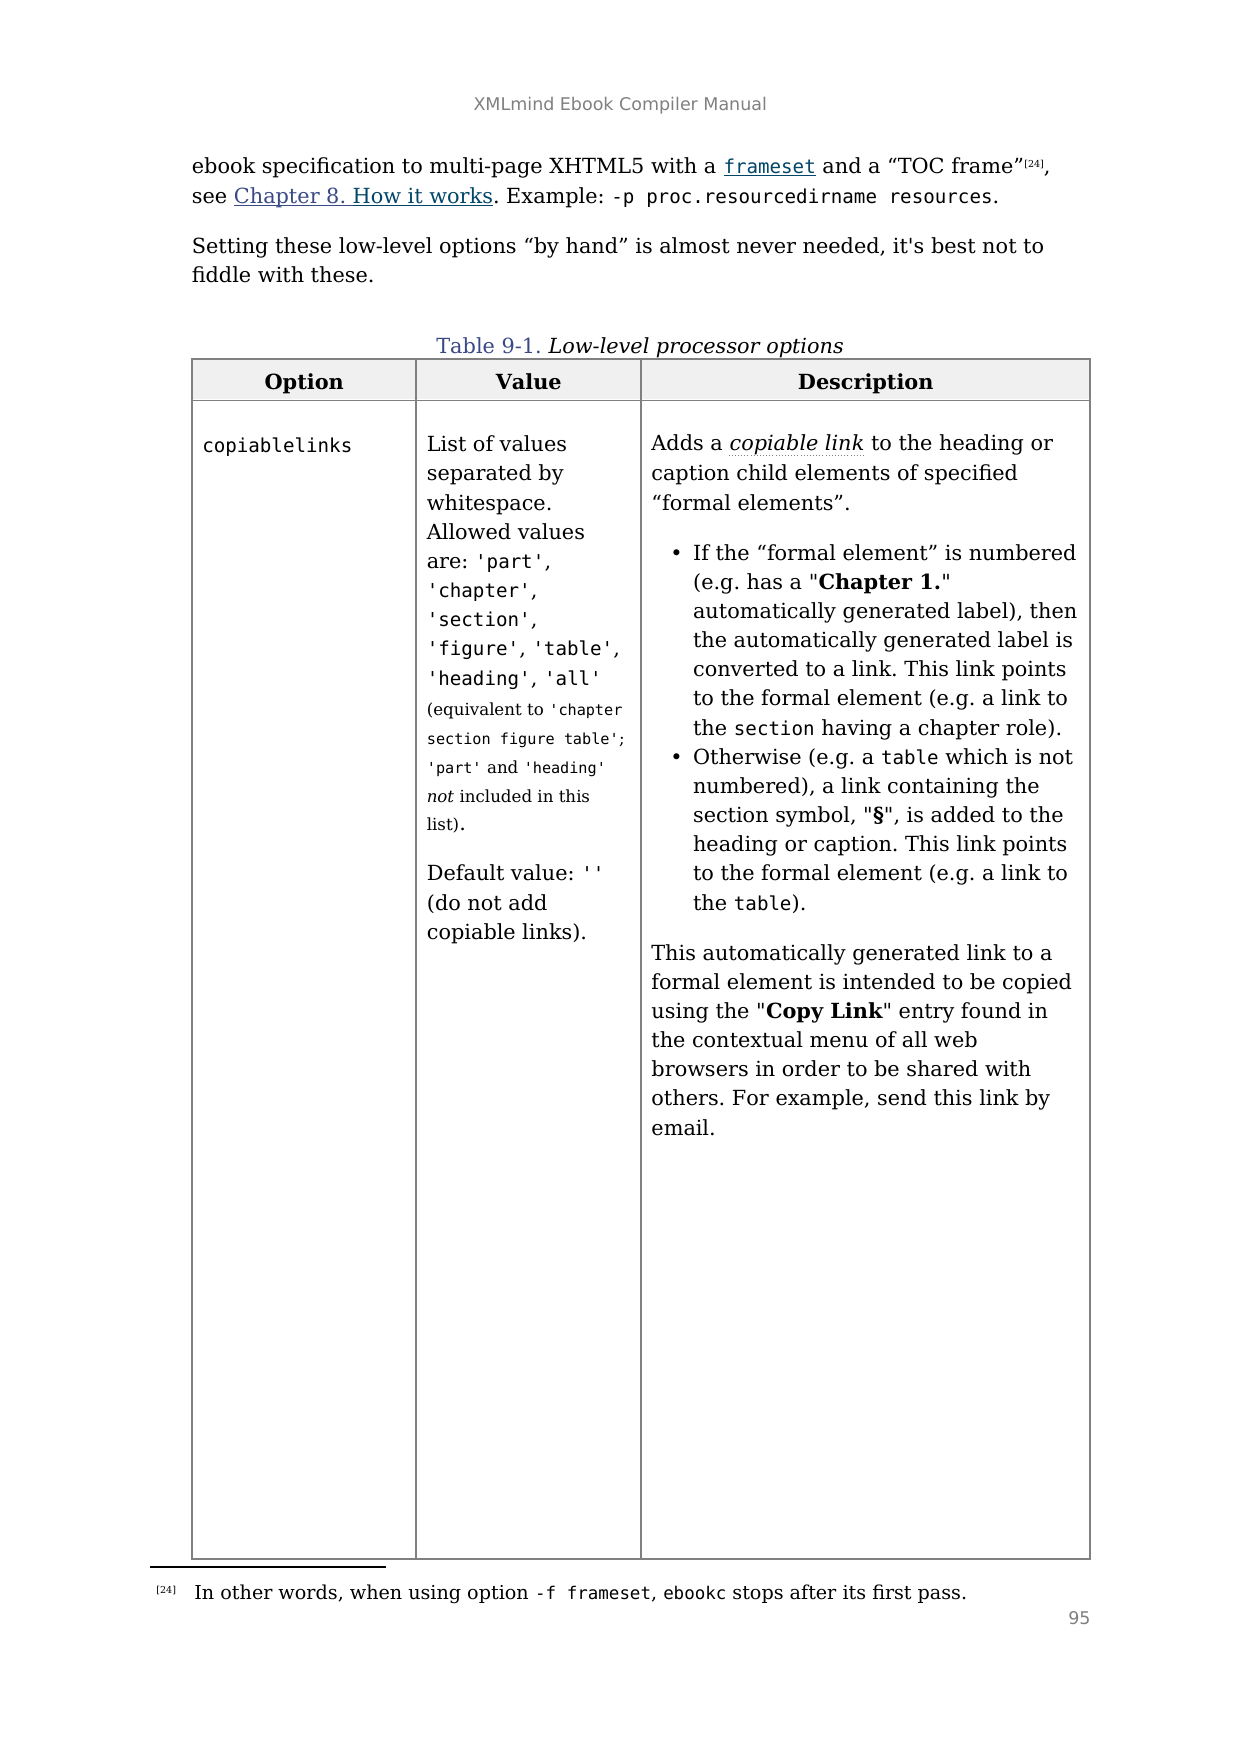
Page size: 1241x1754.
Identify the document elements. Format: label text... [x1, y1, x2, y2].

text ebook specification to multi-page XHTML5 with a frameset and a “TOC frame”[24], see Chapter 8. How it works. Example: -p proc.resourcedirname resources. [192, 150, 1090, 208]
picture [442, 192, 447, 200]
text [24] In other words, when using option -f frameset, ebookc stops after its first pass. [150, 1573, 1090, 1604]
table_header Description [642, 360, 1089, 399]
table_header Option [193, 360, 415, 399]
table_cell Adds a copiable link to the heading or caption child elements of specified “formal elements”. If the “formal element” is numbered (e.g. has a "Chapter 1." automatically generated label), then the automatically generated label is converted to a link. This link points to the formal element (e.g. a link to the section having a chapter role). Otherwise (e.g. a table which is not numbered), a link containing the section symbol, "§", is added to the heading or caption. This link points to the formal element (e.g. a link to the table). This automatically generated link to a formal element is intended to be copied using the "Copy Link" entry found in the contextual menu of all web browsers in order to be shared with others. For example, send this link by email. [642, 401, 1089, 1558]
table_cell List of values separated by whitespace. Allowed values are: 'part', 'chapter', 'section', 'figure', 'table', 'heading', 'all' (equivalent to 'chapter section figure table'; 'part' and 'heading' not included in this list). Default value: '' (do not add copiable links). [417, 401, 640, 1558]
table_cell copiablelinks [193, 401, 415, 1558]
table_header Value [417, 360, 640, 399]
text Table 9-1. Low-level processor options [192, 329, 1090, 358]
picture [396, 192, 401, 200]
text Setting these low-level options “by hand” is almost never needed, it's best not to fiddle with these. [192, 229, 1090, 287]
picture [474, 192, 481, 198]
